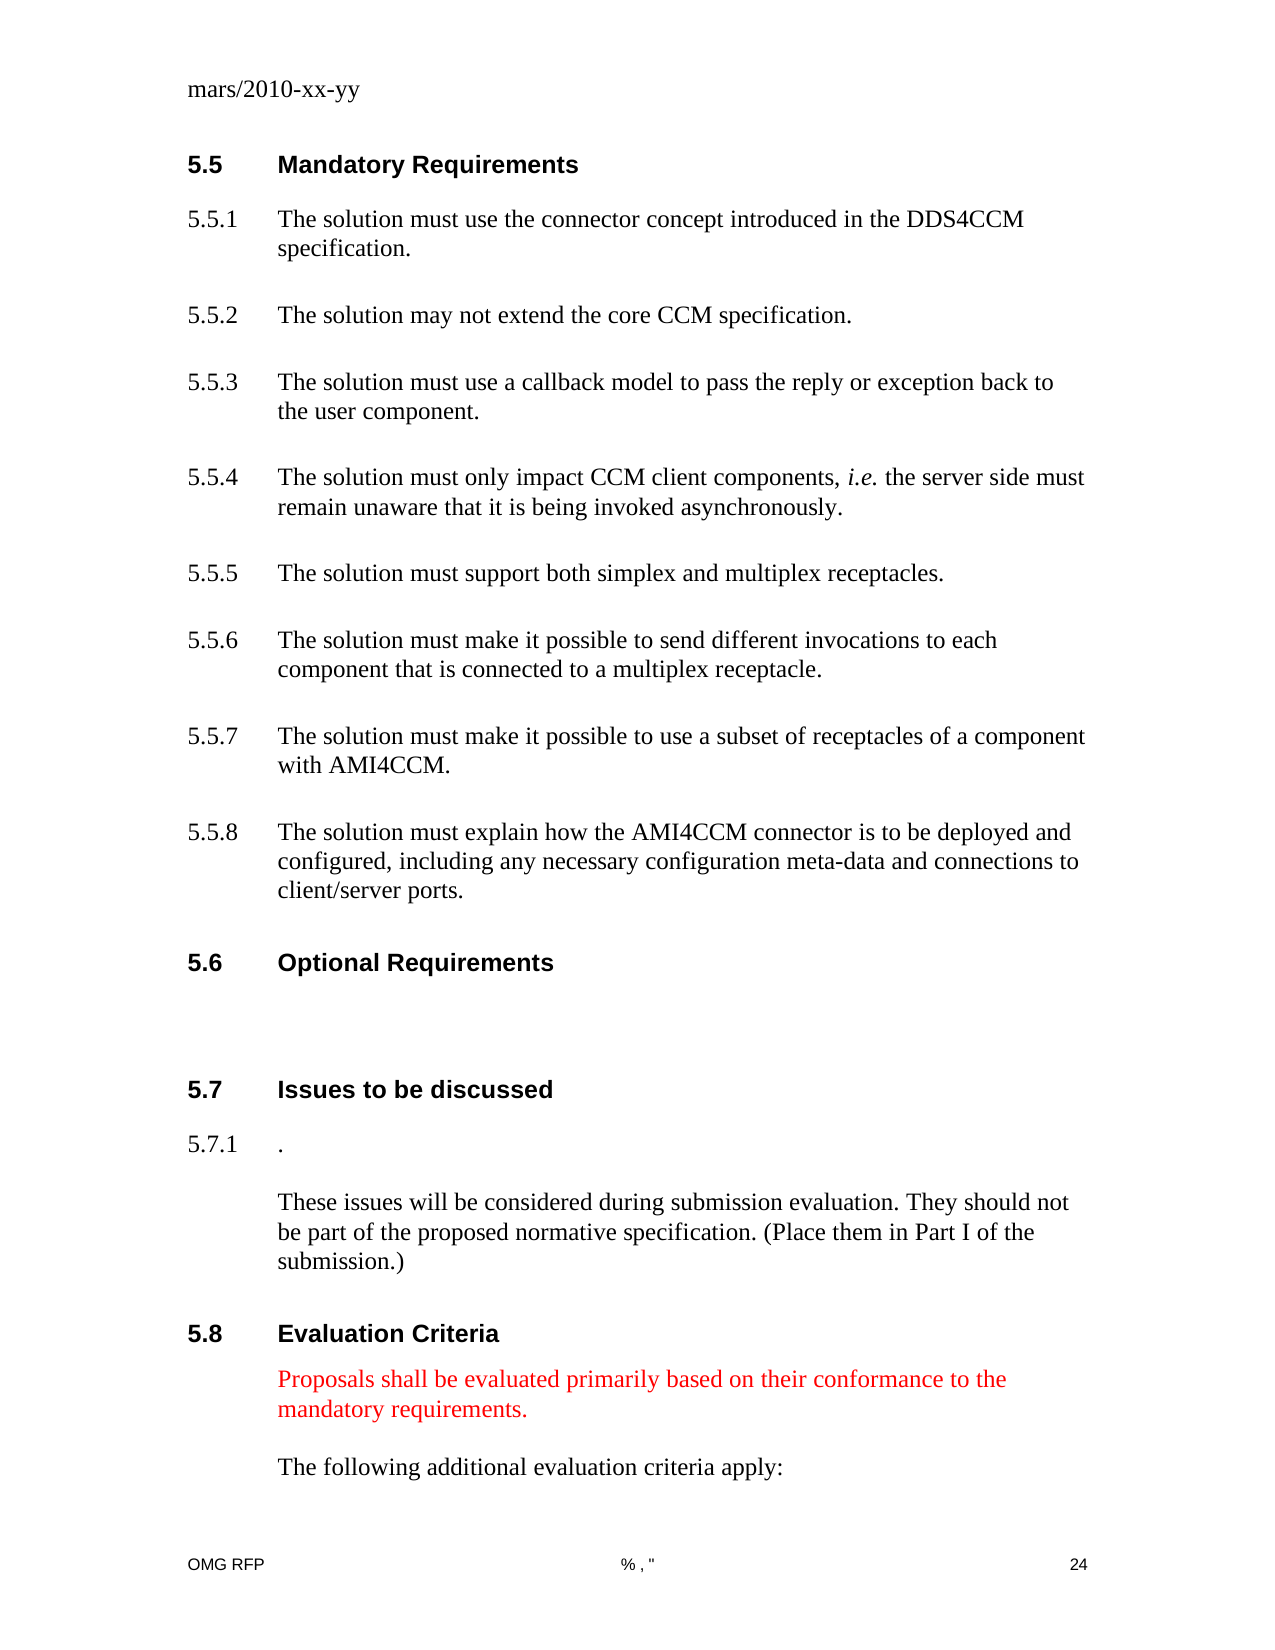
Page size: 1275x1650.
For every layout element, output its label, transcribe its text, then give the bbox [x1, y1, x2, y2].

subtitle The solution must make it possible to send different invocations to each component that is connected to a multiplex receptacle. [187, 625, 1087, 683]
subtitle The solution must explain how the AMI4CCM connector is to be deployed and configured, including any necessary configuration meta-data and connections to client/server ports. [187, 817, 1087, 904]
subtitle The solution may not extend the core CCM specification. [187, 300, 1087, 329]
subtitle The solution must make it possible to use a subset of receptacles of a component with AMI4CCM. [187, 721, 1087, 779]
subtitle The solution must use a callback model to pass the reply or exception back to the user component. [187, 367, 1087, 425]
subtitle Evaluation Criteria [187, 1319, 1087, 1348]
subtitle Mandatory Requirements [187, 150, 1087, 179]
subtitle The solution must use the connector concept introduced in the DDS4CCM specification. [187, 204, 1087, 262]
text Proposals shall be evaluated primarily based on their conformance to the mandatory requirements. [277, 1364, 1087, 1423]
subtitle The solution must only impact CCM client components, i.e. the server side must remain unaware that it is being invoked asynchronously. [187, 462, 1087, 521]
text The following additional evaluation criteria apply: [277, 1452, 1087, 1481]
text These issues will be considered during submission evaluation. They should not be part of the proposed normative specification. (Place them in Part I of the submission.) [277, 1187, 1087, 1275]
subtitle Issues to be discussed [187, 1075, 1087, 1104]
